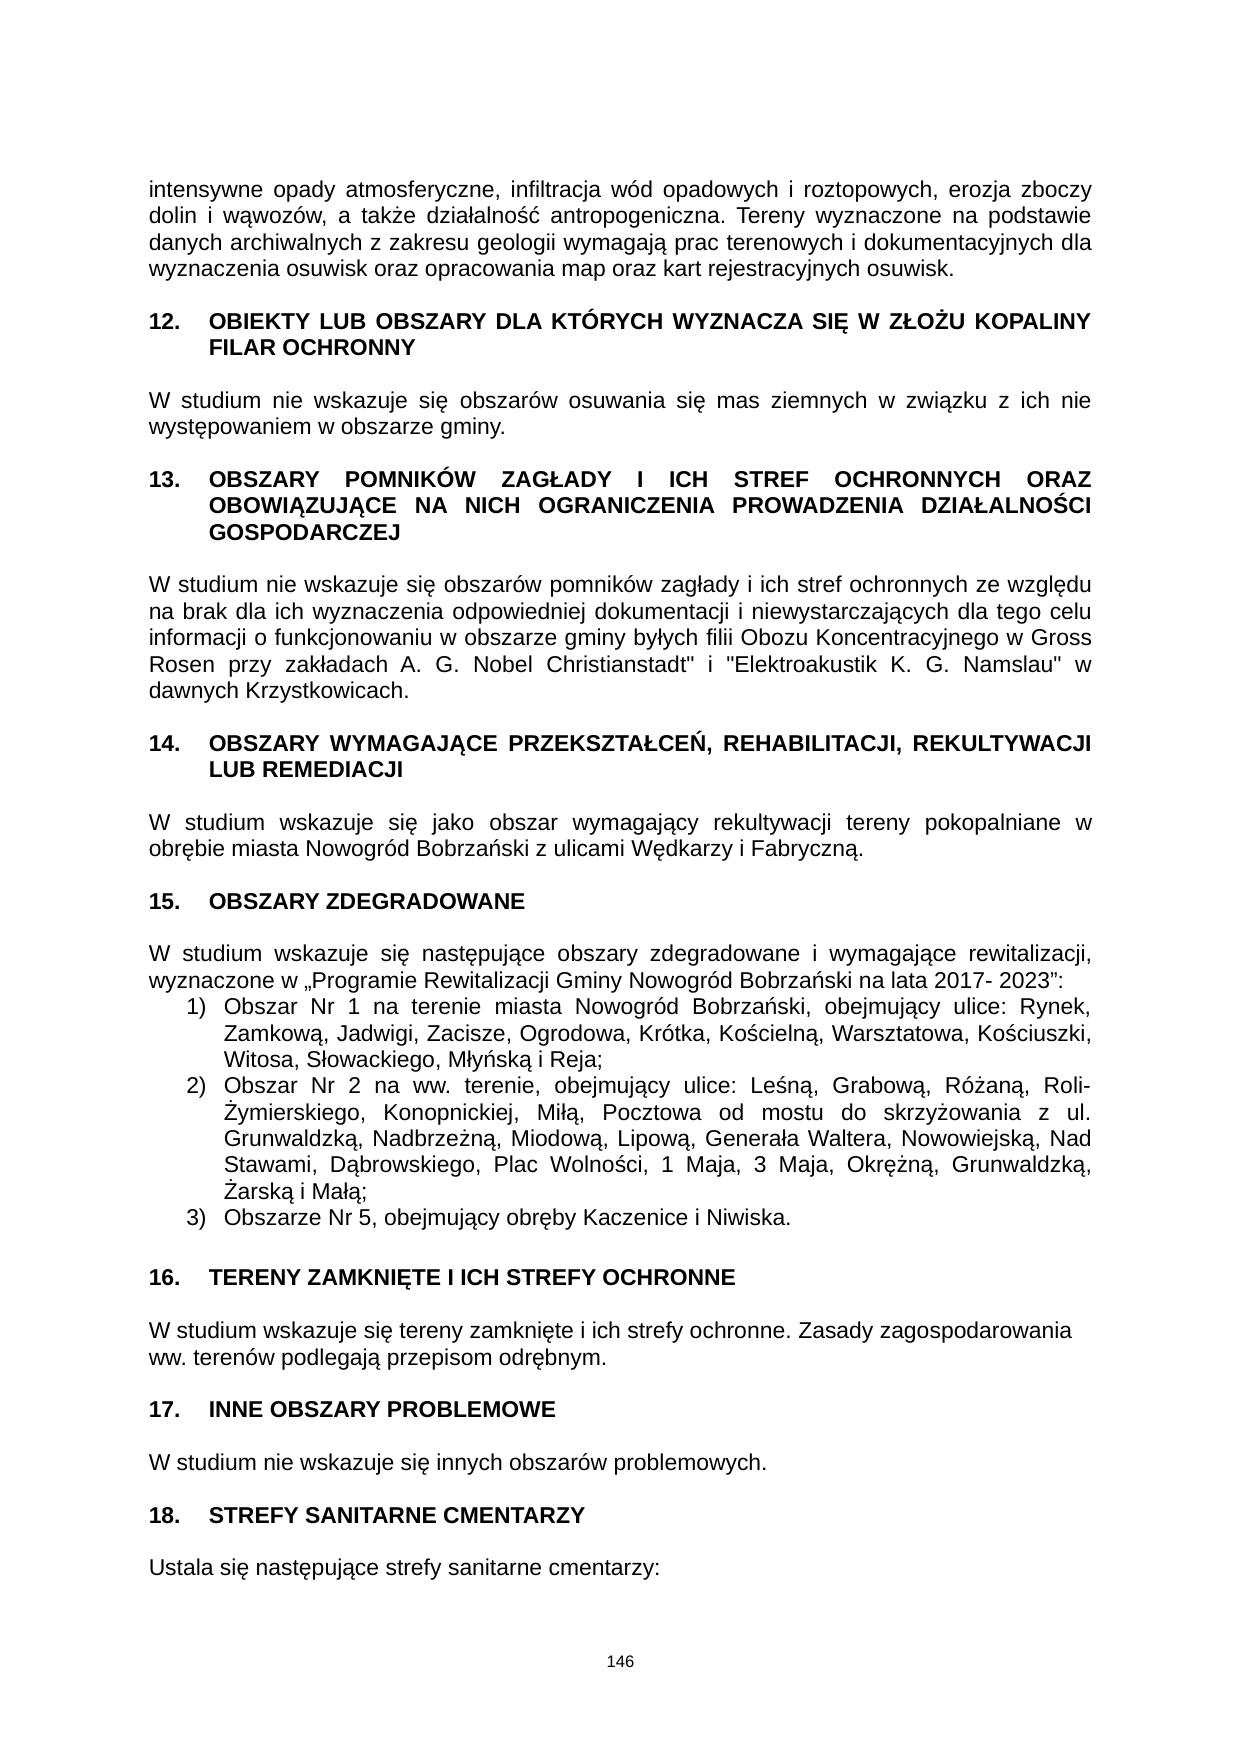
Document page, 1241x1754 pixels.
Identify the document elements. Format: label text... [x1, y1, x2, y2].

text W studium wskazuje się następujące obszary zdegradowane i wymagające rewitalizacji, wyznaczone w „Programie Rewitalizacji Gminy Nowogród Bobrzański na lata 2017- 2023”: [148, 940, 1092, 993]
text W studium wskazuje się jako obszar wymagający rekultywacji tereny pokopalniane w obrębie miasta Nowogród Bobrzański z ulicami Wędkarzy i Fabryczną. [148, 809, 1092, 861]
subtitle 14. OBSZARY WYMAGAJĄCE PRZEKSZTAŁCEŃ, REHABILITACJI, REKULTYWACJI LUB REMEDIACJI [148, 729, 1092, 782]
text intensywne opady atmosferyczne, infiltracja wód opadowych i roztopowych, erozja zboczy dolin i wąwozów, a także działalność antropogeniczna. Tereny wyznaczone na podstawie danych archiwalnych z zakresu geologii wymagają prac terenowych i dokumentacyjnych dla wyznaczenia osuwisk oraz opracowania map oraz kart rejestracyjnych osuwisk. [148, 176, 1092, 282]
text W studium nie wskazuje się obszarów osuwania się mas ziemnych w związku z ich nie występowaniem w obszarze gminy. [148, 387, 1092, 440]
text W studium nie wskazuje się innych obszarów problemowych. [148, 1449, 1092, 1475]
list Obszar Nr 2 na ww. terenie, obejmujący ulice: Leśną, Grabową, Różaną, Roli- Żymierskiego, Konopnickiej, Miłą, Pocztowa od mostu do skrzyżowania z ul. Grunwaldzką, Nadbrzeżną, Miodową, Lipową, Generała Waltera, Nowowiejską, Nad Stawami, Dąbrowskiego, Plac Wolności, 1 Maja, 3 Maja, Okrężną, Grunwaldzką, Żarską i Małą; [186, 1072, 1092, 1204]
subtitle 12. OBIEKTY LUB OBSZARY DLA KTÓRYCH WYZNACZA SIĘ W ZŁOŻU KOPALINY FILAR OCHRONNY [148, 308, 1092, 361]
text W studium nie wskazuje się obszarów pomników zagłady i ich stref ochronnych ze względu na brak dla ich wyznaczenia odpowiedniej dokumentacji i niewystarczających dla tego celu informacji o funkcjonowaniu w obszarze gminy byłych filii Obozu Koncentracyjnego w Gross Rosen przy zakładach A. G. Nobel Christianstadt" i "Elektroakustik K. G. Namslau" w dawnych Krzystkowicach. [148, 571, 1092, 703]
subtitle 16. TERENY ZAMKNIĘTE I ICH STREFY OCHRONNE [148, 1264, 1092, 1291]
subtitle 15. OBSZARY ZDEGRADOWANE [148, 888, 1092, 914]
list Obszarze Nr 5, obejmujący obręby Kaczenice i Niwiska. [186, 1204, 1092, 1230]
subtitle 18. STREFY SANITARNE CMENTARZY [148, 1502, 1092, 1528]
subtitle 13. OBSZARY POMNIKÓW ZAGŁADY I ICH STREF OCHRONNYCH ORAZ OBOWIĄZUJĄCE NA NICH OGRANICZENIA PROWADZENIA DZIAŁALNOŚCI GOSPODARCZEJ [148, 466, 1092, 545]
subtitle 17. INNE OBSZARY PROBLEMOWE [148, 1396, 1092, 1422]
text W studium wskazuje się tereny zamknięte i ich strefy ochronne. Zasady zagospodarowania ww. terenów podlegają przepisom odrębnym. [148, 1317, 1092, 1370]
list Obszar Nr 1 na terenie miasta Nowogród Bobrzański, obejmujący ulice: Rynek, Zamkową, Jadwigi, Zacisze, Ogrodowa, Krótka, Kościelną, Warsztatowa, Kościuszki, Witosa, Słowackiego, Młyńską i Reja; [186, 993, 1092, 1072]
text Ustala się następujące strefy sanitarne cmentarzy: [148, 1554, 1092, 1581]
